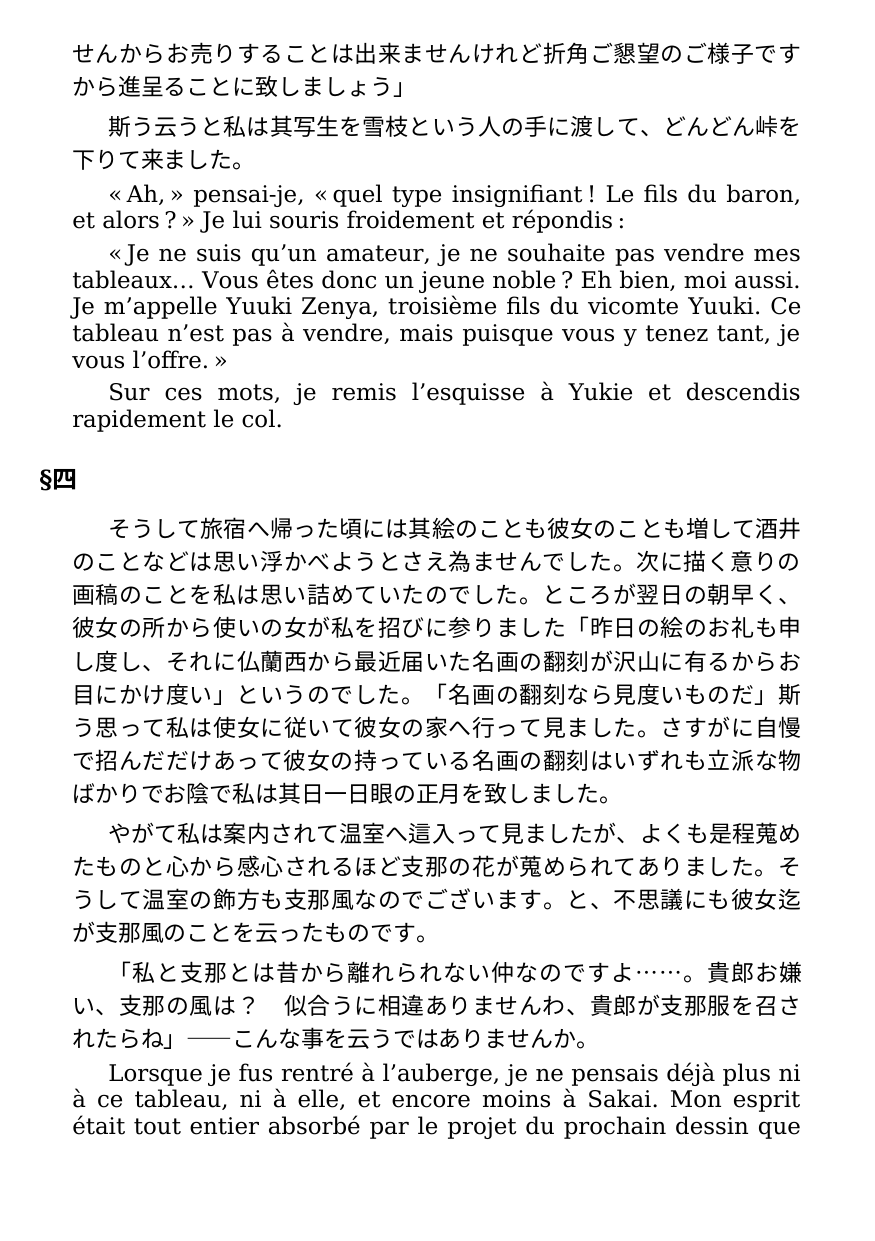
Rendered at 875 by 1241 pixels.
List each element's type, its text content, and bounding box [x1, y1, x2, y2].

text せんからお売りすることは出来ませんけれど折角ご懇望のご様子ですから進呈ることに致しましょう」 [72, 36, 802, 102]
text Lorsque je fus rentré à l’auberge, je ne pensais déjà plus ni à ce tableau, ni à elle, et encore moins à Sakai. Mon esprit était tout entier absorbé par le projet du prochain dessin que [72, 1060, 802, 1140]
text やがて私は案内されて温室へ這入って見ましたが、よくも是程蒐めたものと心から感心されるほど支那の花が蒐められてありました。そうして温室の飾方も支那風なのでございます。と、不思議にも彼女迄が支那風のことを云ったものです。 [72, 816, 802, 948]
text そうして旅宿へ帰った頃には其絵のことも彼女のことも増して酒井のことなどは思い浮かべようとさえ為ませんでした。次に描く意りの画稿のことを私は思い詰めていたのでした。ところが翌日の朝早く、彼女の所から使いの女が私を招びに参りました「昨日の絵のお礼も申し度し、それに仏蘭西から最近届いた名画の翻刻が沢山に有るからお目にかけ度い」というのでした。「名画の翻刻なら見度いものだ」斯う思って私は使女に従いて彼女の家へ行って見ました。さすがに自慢で招んだだけあって彼女の持っている名画の翻刻はいずれも立派な物ばかりでお陰で私は其日一日眼の正月を致しました。 [72, 511, 802, 809]
text 斯う云うと私は其写生を雪枝という人の手に渡して、どんどん峠を下りて来ました。 [72, 108, 802, 175]
text « Ah, » pensai-je, « quel type insignifiant ! Le fils du baron, et alors ? » Je lui souris froidement et répondis : [72, 181, 802, 234]
text Sur ces mots, je remis l’esquisse à Yukie et descendis rapidement le col. [72, 379, 802, 433]
text « Je ne suis qu’un amateur, je ne souhaite pas vendre mes tableaux… Vous êtes donc un jeune noble ? Eh bien, moi aussi. Je m’appelle Yuuki Zenya, troisième fils du vicomte Yuuki. Ce tableau n’est pas à vendre, mais puisque vous y tenez tant, je vous l’offre. » [72, 240, 802, 373]
text 「私と支那とは昔から離れられない仲なのですよ……。貴郎お嫌い、支那の風は？ 似合うに相違ありませんわ、貴郎が支那服を召されたらね」――こんな事を云うではありませんか。 [72, 954, 802, 1054]
subtitle §四 [36, 456, 838, 499]
